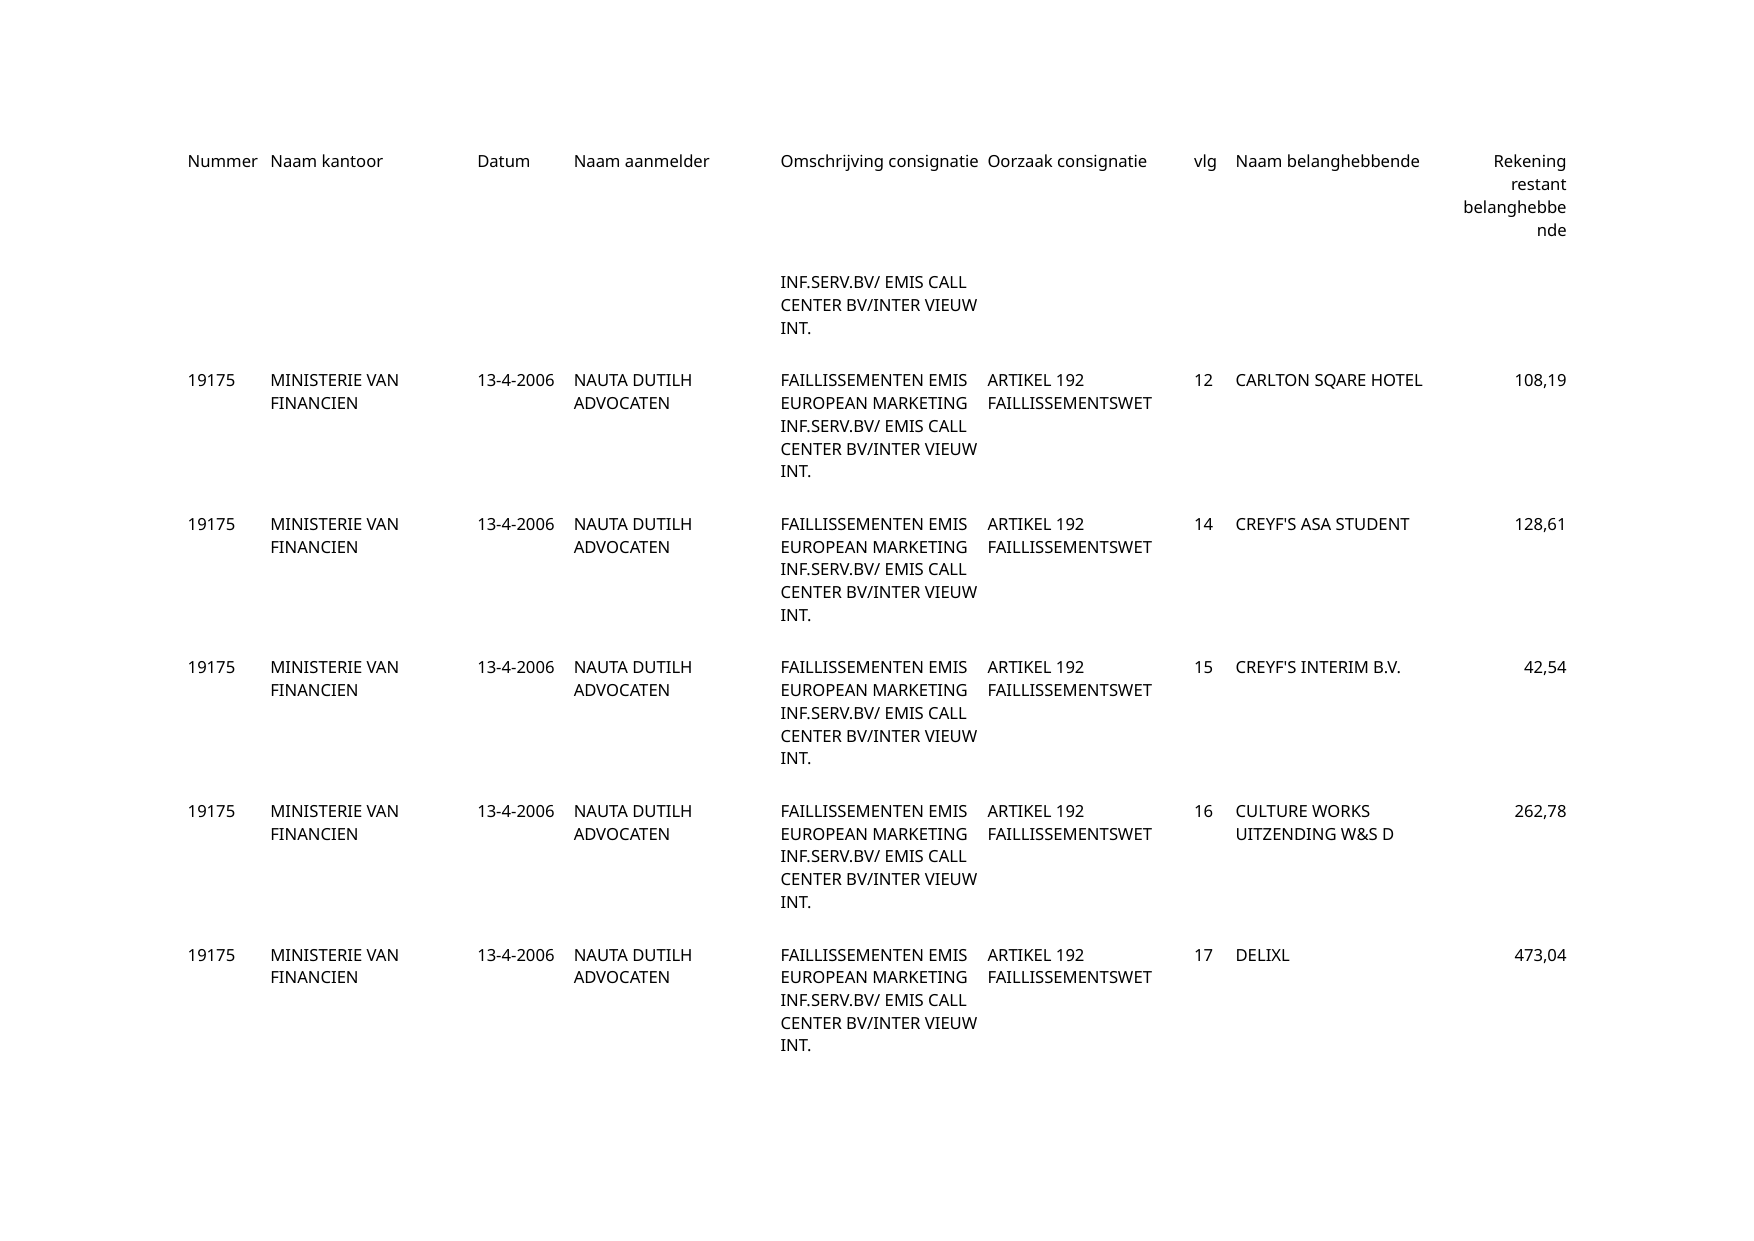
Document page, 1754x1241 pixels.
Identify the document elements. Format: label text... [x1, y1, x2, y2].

table_cell 17 [1194, 943, 1235, 1087]
table_cell [987, 271, 1194, 369]
table_header vlg [1194, 150, 1235, 271]
table_header Omschrijving consignatie [780, 150, 987, 271]
table_cell ARTIKEL 192 FAILLISSEMENTSWET [987, 513, 1194, 656]
table_cell MINISTERIE VAN FINANCIEN [270, 656, 477, 799]
table_cell [188, 271, 270, 369]
table_cell 473,04 [1456, 943, 1566, 1087]
table_cell 13-4-2006 [477, 369, 573, 512]
table_cell 19175 [188, 656, 270, 799]
table_cell FAILLISSEMENTEN EMIS EUROPEAN MARKETING INF.SERV.BV/ EMIS CALL CENTER BV/INTER VIEUW INT. [780, 800, 987, 943]
table_cell NAUTA DUTILH ADVOCATEN [574, 800, 780, 943]
table_cell 13-4-2006 [477, 800, 573, 943]
table_cell [270, 271, 477, 369]
table_cell NAUTA DUTILH ADVOCATEN [574, 369, 780, 512]
table_cell FAILLISSEMENTEN EMIS EUROPEAN MARKETING INF.SERV.BV/ EMIS CALL CENTER BV/INTER VIEUW INT. [780, 513, 987, 656]
table_cell 19175 [188, 369, 270, 512]
table_cell ARTIKEL 192 FAILLISSEMENTSWET [987, 943, 1194, 1087]
table_cell 12 [1194, 369, 1235, 512]
table_header Datum [477, 150, 573, 271]
table_cell CREYF'S ASA STUDENT [1235, 513, 1456, 656]
table_header Nummer [188, 150, 270, 271]
table_cell 13-4-2006 [477, 656, 573, 799]
table_cell FAILLISSEMENTEN EMIS EUROPEAN MARKETING INF.SERV.BV/ EMIS CALL CENTER BV/INTER VIEUW INT. [780, 943, 987, 1087]
table_cell FAILLISSEMENTEN EMIS EUROPEAN MARKETING INF.SERV.BV/ EMIS CALL CENTER BV/INTER VIEUW INT. [780, 369, 987, 512]
table_header Naam belanghebbende [1235, 150, 1456, 271]
table_cell [1456, 271, 1566, 369]
table_header Naam aanmelder [574, 150, 780, 271]
table_cell ARTIKEL 192 FAILLISSEMENTSWET [987, 656, 1194, 799]
table_cell 14 [1194, 513, 1235, 656]
table_header Rekening restant belanghebbende [1456, 150, 1566, 271]
table_cell FAILLISSEMENTEN EMIS EUROPEAN MARKETING INF.SERV.BV/ EMIS CALL CENTER BV/INTER VIEUW INT. [780, 656, 987, 799]
table_cell 108,19 [1456, 369, 1566, 512]
table_cell 42,54 [1456, 656, 1566, 799]
table_cell NAUTA DUTILH ADVOCATEN [574, 656, 780, 799]
table_cell ARTIKEL 192 FAILLISSEMENTSWET [987, 800, 1194, 943]
table_cell MINISTERIE VAN FINANCIEN [270, 943, 477, 1087]
table_cell NAUTA DUTILH ADVOCATEN [574, 943, 780, 1087]
table_cell 19175 [188, 513, 270, 656]
table_cell 128,61 [1456, 513, 1566, 656]
table_cell [1194, 271, 1235, 369]
table_cell 19175 [188, 800, 270, 943]
table_header Oorzaak consignatie [987, 150, 1194, 271]
table_cell 13-4-2006 [477, 513, 573, 656]
table_cell [574, 271, 780, 369]
table_cell 262,78 [1456, 800, 1566, 943]
table_cell MINISTERIE VAN FINANCIEN [270, 369, 477, 512]
table_cell CREYF'S INTERIM B.V. [1235, 656, 1456, 799]
table_cell CARLTON SQARE HOTEL [1235, 369, 1456, 512]
table_cell ARTIKEL 192 FAILLISSEMENTSWET [987, 369, 1194, 512]
table_cell CULTURE WORKS UITZENDING W&S D [1235, 800, 1456, 943]
table_cell INF.SERV.BV/ EMIS CALL CENTER BV/INTER VIEUW INT. [780, 271, 987, 369]
table_cell MINISTERIE VAN FINANCIEN [270, 800, 477, 943]
table_cell NAUTA DUTILH ADVOCATEN [574, 513, 780, 656]
table_cell 15 [1194, 656, 1235, 799]
table_header Naam kantoor [270, 150, 477, 271]
table_cell MINISTERIE VAN FINANCIEN [270, 513, 477, 656]
table_cell 13-4-2006 [477, 943, 573, 1087]
table_cell 19175 [188, 943, 270, 1087]
table_cell DELIXL [1235, 943, 1456, 1087]
table_cell 16 [1194, 800, 1235, 943]
table_cell [1235, 271, 1456, 369]
table_cell [477, 271, 573, 369]
